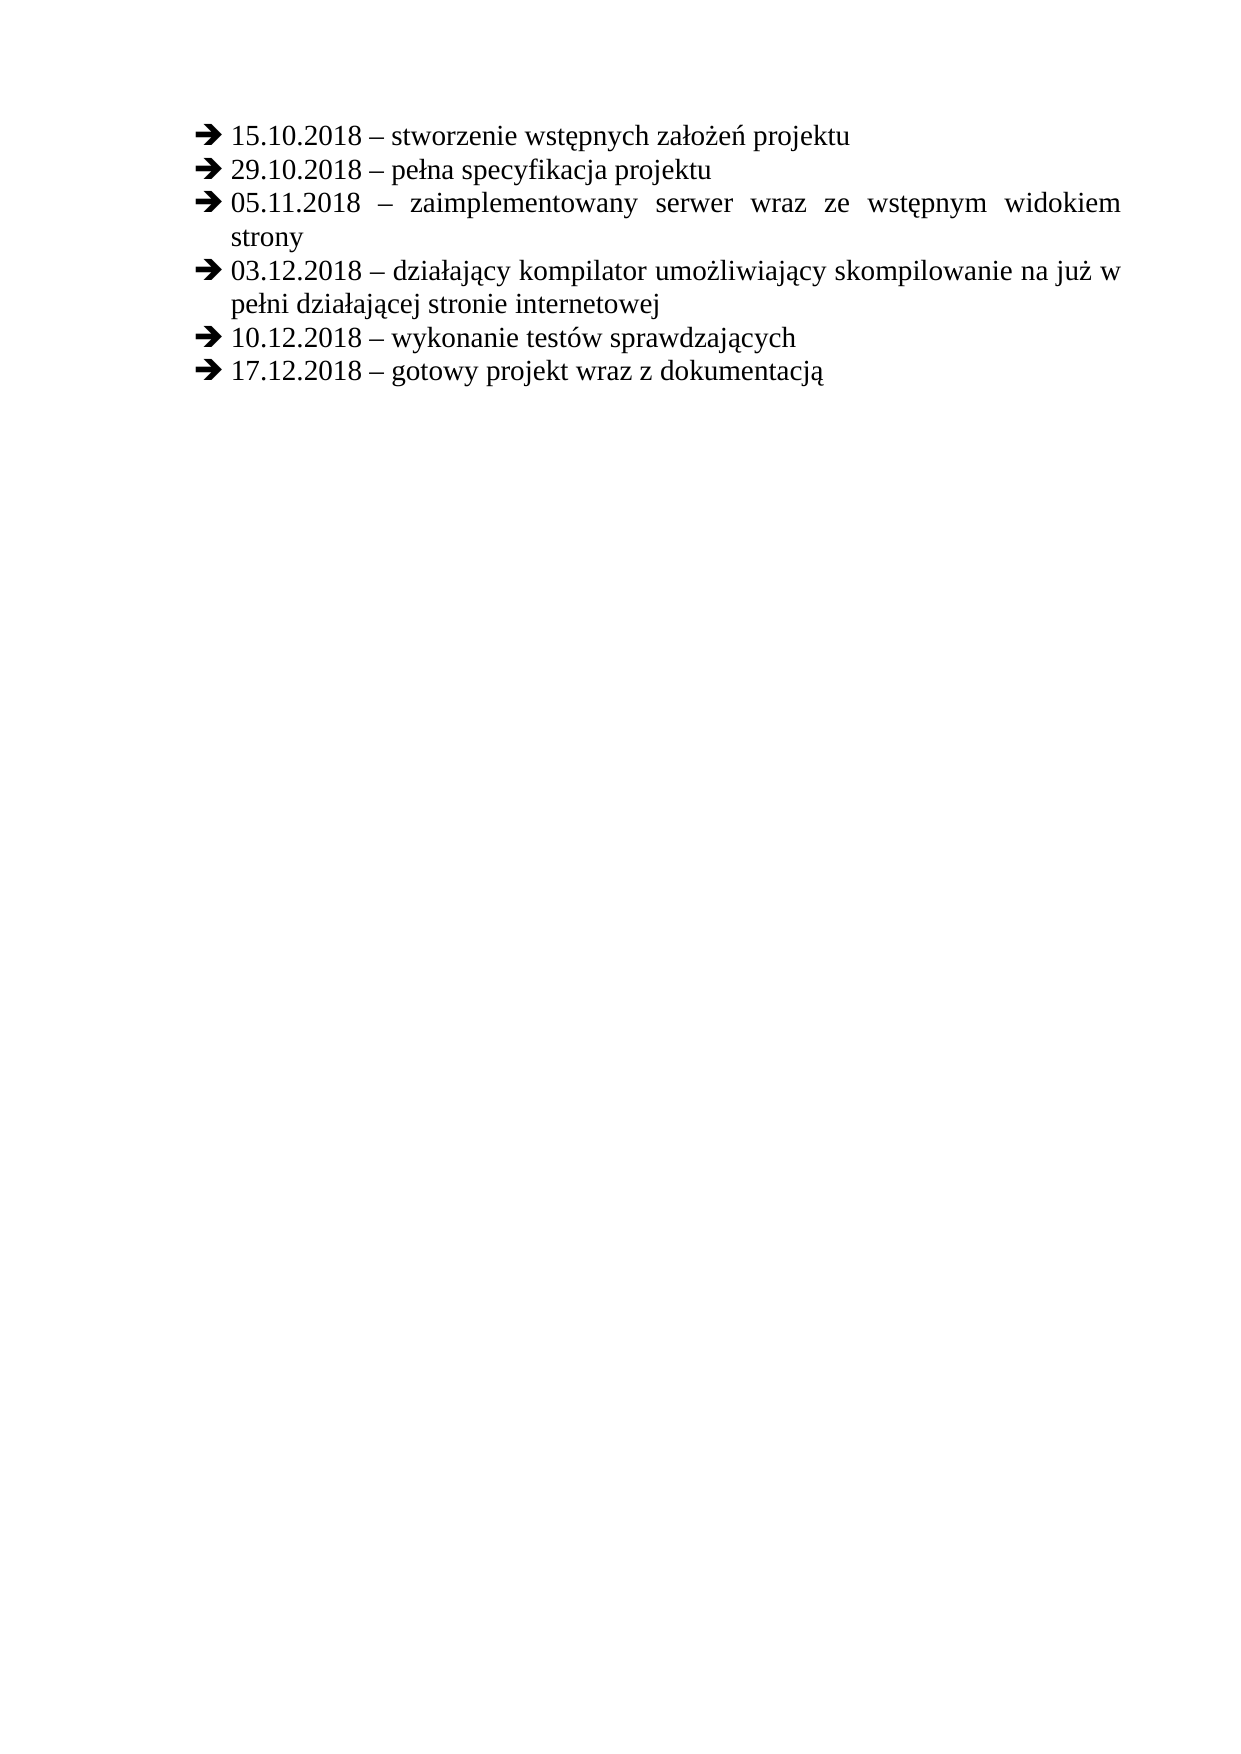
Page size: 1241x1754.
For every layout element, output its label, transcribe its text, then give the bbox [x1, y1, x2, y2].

list 05.11.2018 – zaimplementowany serwer wraz ze wstępnym widokiem strony [193, 185, 1122, 253]
list 17.12.2018 – gotowy projekt wraz z dokumentacją [193, 353, 1122, 387]
list 10.12.2018 – wykonanie testów sprawdzających [193, 320, 1122, 353]
list 03.12.2018 – działający kompilator umożliwiający skompilowanie na już w pełni działającej stronie internetowej [193, 253, 1122, 320]
list 15.10.2018 – stworzenie wstępnych założeń projektu [193, 118, 1122, 152]
list 29.10.2018 – pełna specyfikacja projektu [193, 152, 1122, 185]
